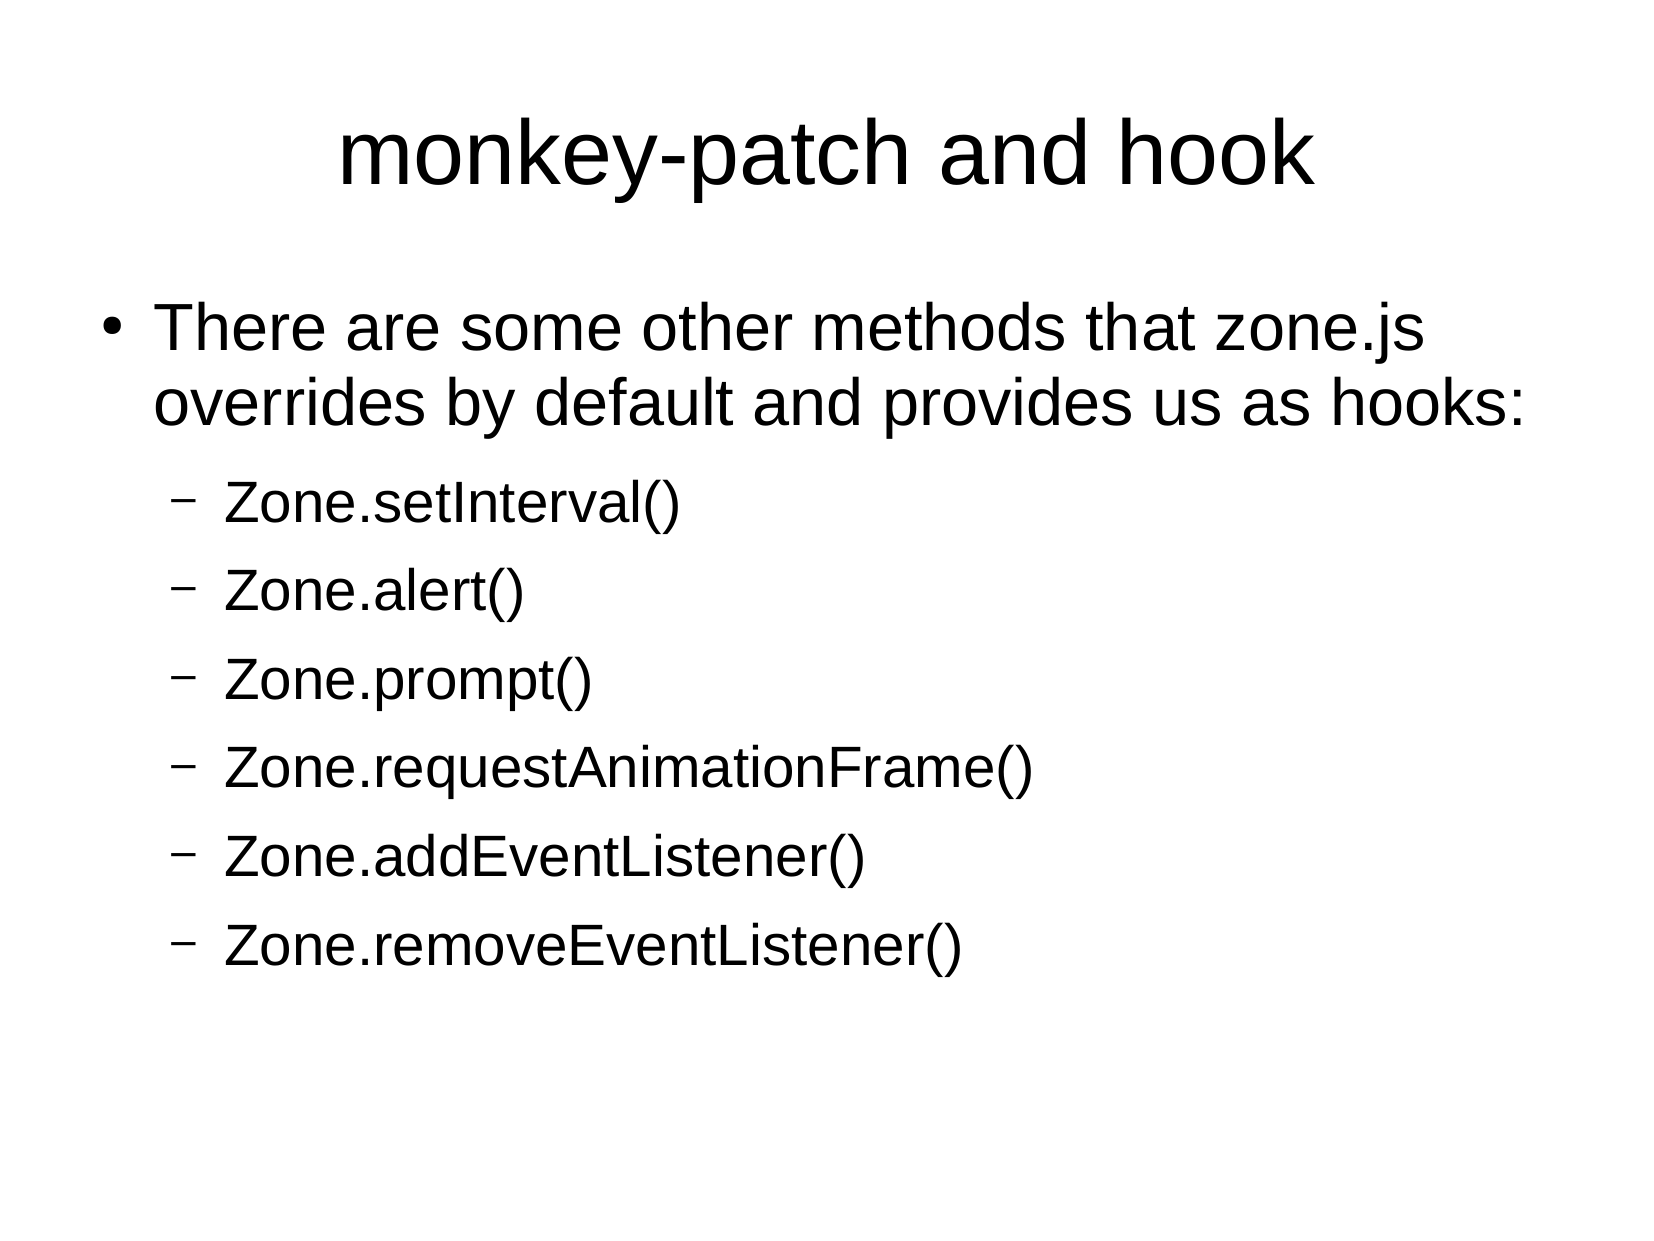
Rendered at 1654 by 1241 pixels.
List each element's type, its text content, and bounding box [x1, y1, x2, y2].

list There are some other methods that zone.js overrides by default and provides us as hooks: Zone.setInterval() Zone.alert() Zone.prompt() Zone.requestAnimationFrame() Zone.addEventListener() Zone.removeEventListener() [82, 290, 1571, 1010]
title monkey-patch and hook [82, 49, 1571, 257]
